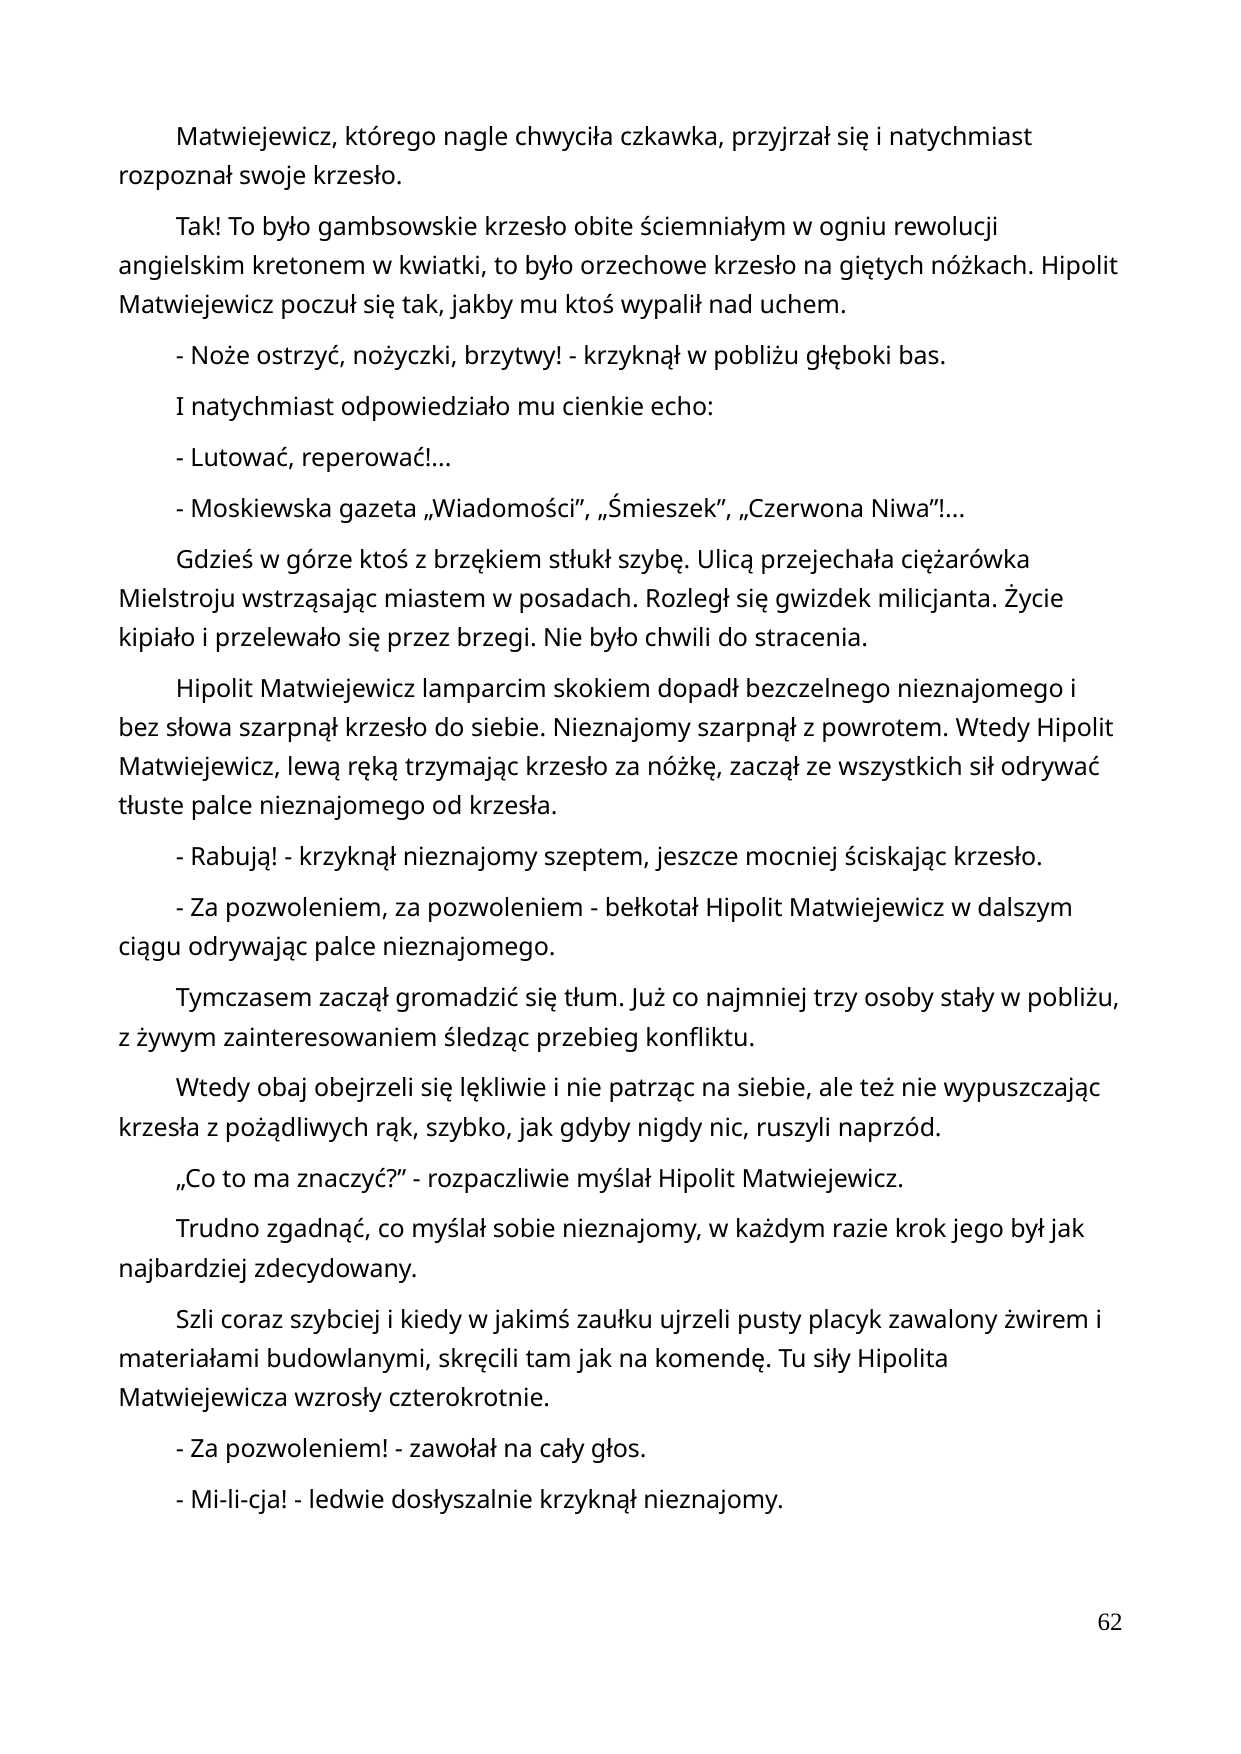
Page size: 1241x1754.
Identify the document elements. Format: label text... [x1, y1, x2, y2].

text - Za pozwoleniem, za pozwoleniem - bełkotał Hipolit Matwiejewicz w dalszym ciągu odrywając palce nieznajomego. [118, 890, 1122, 963]
text - Mi-li-cja! - ledwie dosłyszalnie krzyknął nieznajomy. [118, 1481, 1122, 1516]
text Tak! To było gambsowskie krzesło obite ściemniałym w ogniu rewolucji angielskim kretonem w kwiatki, to było orzechowe krzesło na giętych nóżkach. Hipolit Matwiejewicz poczuł się tak, jakby mu ktoś wypalił nad uchem. [118, 208, 1122, 321]
text - Za pozwoleniem! - zawołał na cały głos. [118, 1431, 1122, 1464]
text Matwiejewicz, którego nagle chwyciła czkawka, przyjrzał się i natychmiast rozpoznał swoje krzesło. [118, 118, 1122, 191]
text I natychmiast odpowiedziało mu cienkie echo: [118, 388, 1122, 422]
text - Lutować, reperować!... [118, 439, 1122, 473]
text Hipolit Matwiejewicz lamparcim skokiem dopadł bezczelnego nieznajomego i bez słowa szarpnął krzesło do siebie. Nieznajomy szarpnął z powrotem. Wtedy Hipolit Matwiejewicz, lewą ręką trzymając krzesło za nóżkę, zaczął ze wszystkich sił odrywać tłuste palce nieznajomego od krzesła. [118, 671, 1122, 822]
text Tymczasem zaczął gromadzić się tłum. Już co najmniej trzy osoby stały w pobliżu, z żywym zainteresowaniem śledząc przebieg konfliktu. [118, 980, 1122, 1053]
text Szli coraz szybciej i kiedy w jakimś zaułku ujrzeli pusty placyk zawalony żwirem i materiałami budowlanymi, skręcili tam jak na komendę. Tu siły Hipolita Matwiejewicza wzrosły czterokrotnie. [118, 1301, 1122, 1414]
text - Noże ostrzyć, nożyczki, brzytwy! - krzyknął w pobliżu głęboki bas. [118, 337, 1122, 372]
text Gdzieś w górze ktoś z brzękiem stłukł szybę. Ulicą przejechała ciężarówka Mielstroju wstrząsając miastem w posadach. Rozległ się gwizdek milicjanta. Życie kipiało i przelewało się przez brzegi. Nie było chwili do stracenia. [118, 541, 1122, 654]
text - Rabują! - krzyknął nieznajomy szeptem, jeszcze mocniej ściskając krzesło. [118, 839, 1122, 873]
text - Moskiewska gazeta „Wiadomości”, „Śmieszek”, „Czerwona Niwa”!... [118, 490, 1122, 524]
text Trudno zgadnąć, co myślał sobie nieznajomy, w każdym razie krok jego był jak najbardziej zdecydowany. [118, 1211, 1122, 1284]
text Wtedy obaj obejrzeli się lękliwie i nie patrząc na siebie, ale też nie wypuszczając krzesła z pożądliwych rąk, szybko, jak gdyby nigdy nic, ruszyli naprzód. [118, 1070, 1122, 1143]
text „Co to ma znaczyć?” - rozpaczliwie myślał Hipolit Matwiejewicz. [118, 1160, 1122, 1194]
